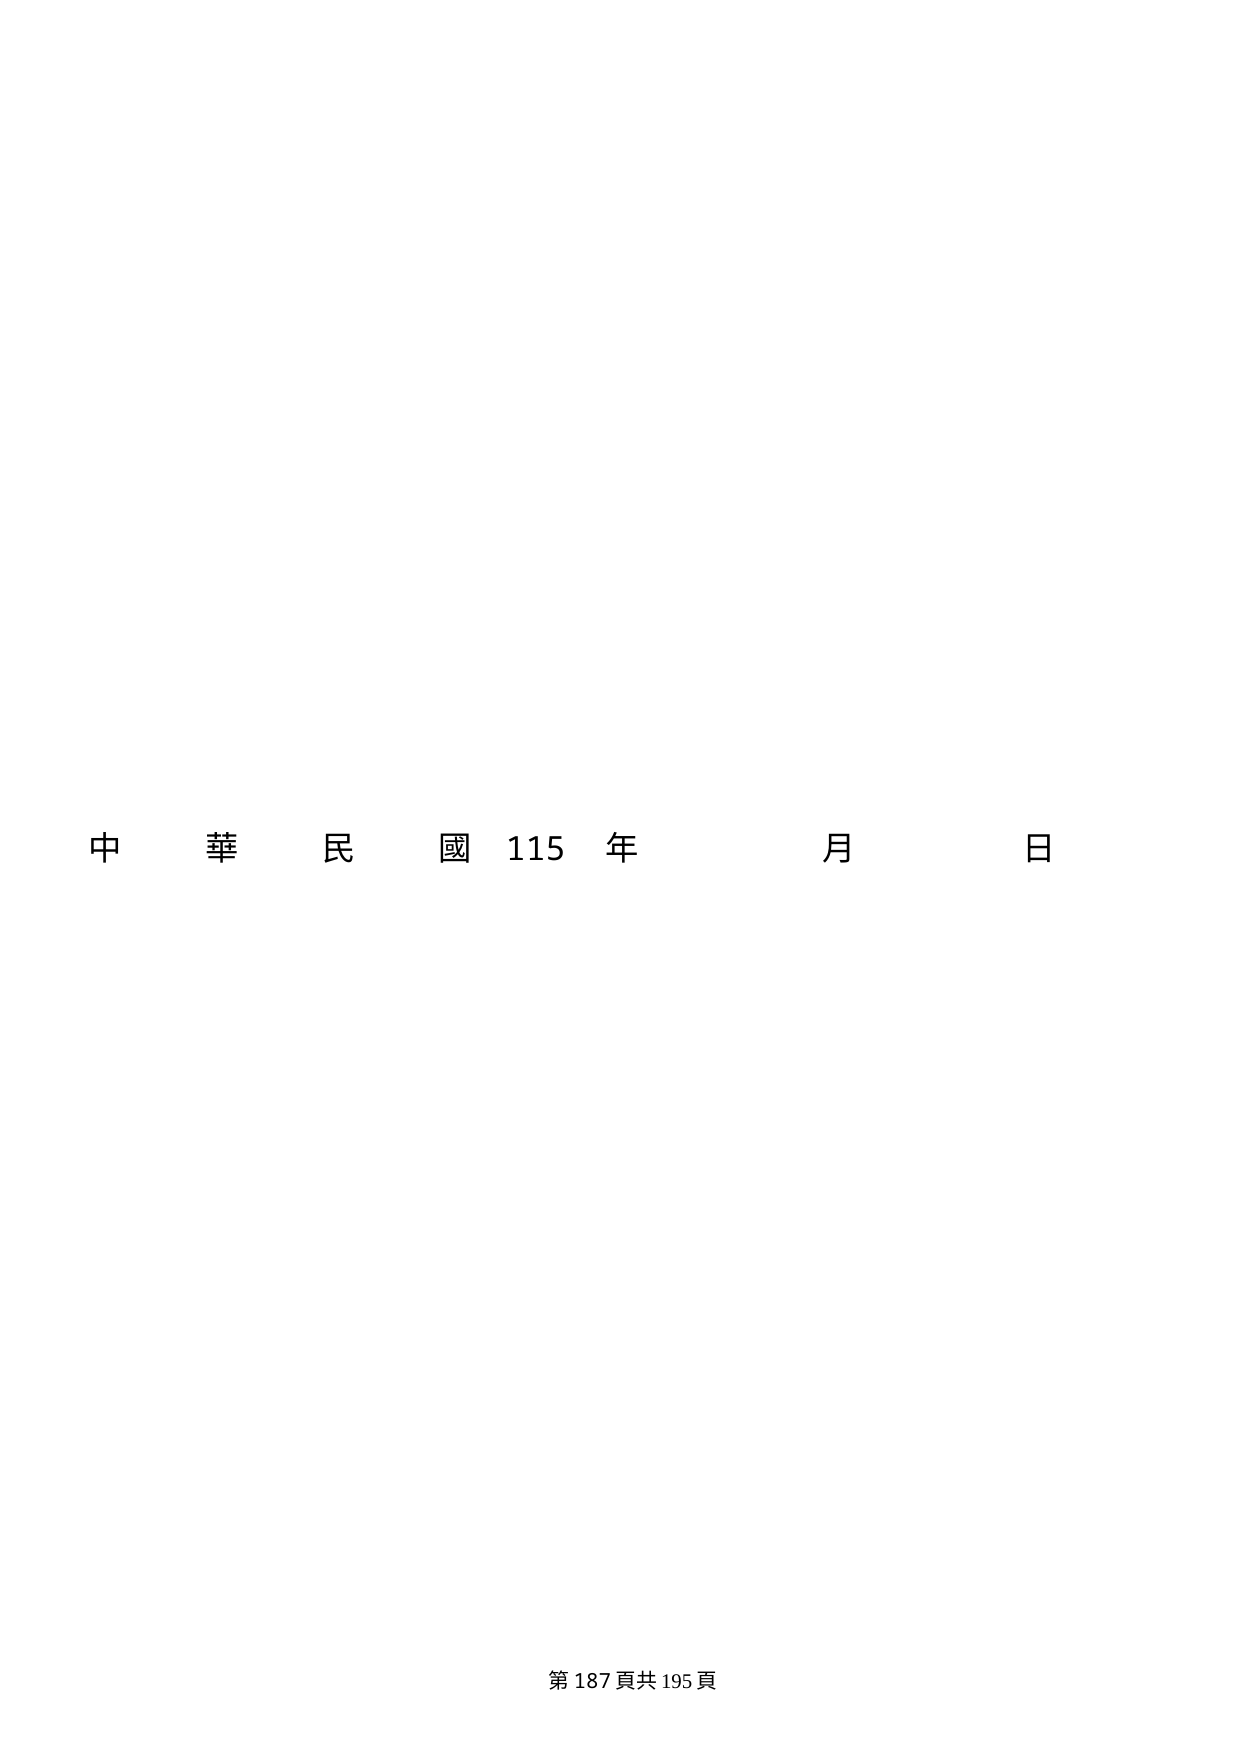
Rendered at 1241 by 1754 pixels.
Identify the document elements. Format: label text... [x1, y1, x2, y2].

text 中 華 民 國 115 年 月 日 [89, 821, 1152, 870]
